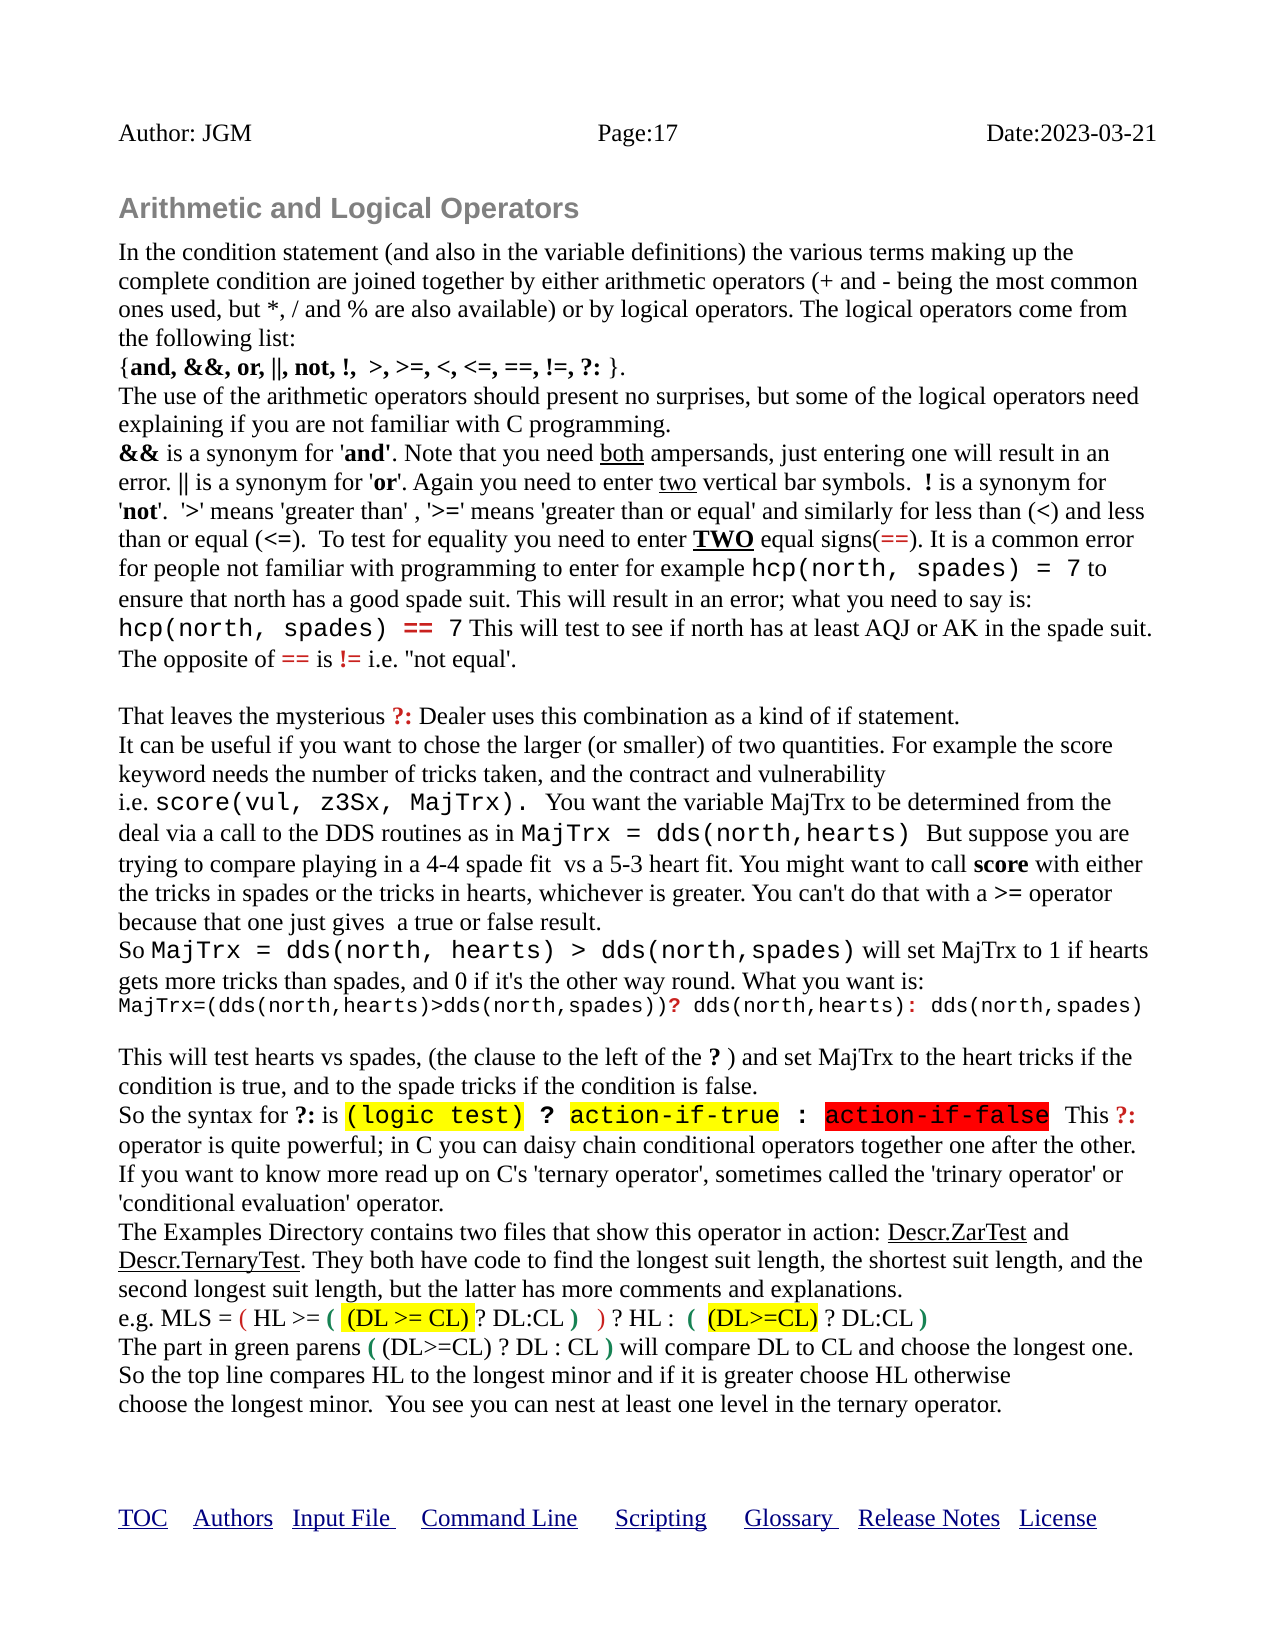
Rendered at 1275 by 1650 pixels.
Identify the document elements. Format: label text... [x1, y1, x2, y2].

text choose the longest minor. You see you can nest at least one level in the ternary operator. [118, 1389, 1157, 1418]
text i.e. score(vul, z3Sx, MajTrx). You want the variable MajTrx to be determined from the deal via a call to the DDS routines as in MajTrx = dds(north,hearts) But suppose you are trying to compare playing in a 4-4 spade fit vs a 5-3 heart fit. You might want to call score with either the tricks in spades or the tricks in hearts, whichever is greater. You can't do that with a >= operator because that one just gives a true or false result. [118, 787, 1157, 935]
text It can be useful if you want to chose the larger (or smaller) of two quantities. For example the score keyword needs the number of tricks taken, and the contract and vulnerability [118, 730, 1157, 787]
text This will test hearts vs spades, (the clause to the left of the ? ) and set MajTrx to the heart tricks if the condition is true, and to the spade tricks if the condition is false. [118, 1042, 1157, 1100]
text && is a synonym for 'and'. Note that you need both ampersands, just entering one will result in an error. || is a synonym for 'or'. Again you need to enter two vertical bar symbols. ! is a synonym for 'not'. '>' means 'greater than' , '>=' means 'greater than or equal' and similarly for less than (<) and less than or equal (<=). To test for equality you need to enter TWO equal signs(==). It is a common error for people not familiar with programming to enter for example hcp(north, spades) = 7 to ensure that north has a good spade suit. This will result in an error; what you need to say is: [118, 438, 1157, 613]
text The part in green parens ( (DL>=CL) ? DL : CL ) will compare DL to CL and choose the longest one. [118, 1332, 1157, 1361]
text So the syntax for ?: is (logic test) ? action-if-true : action-if-false This ?: operator is quite powerful; in C you can daisy chain conditional operators together one after the other. If you want to know more read up on C's 'ternary operator', sometimes called the 'trinary operator' or 'conditional evaluation' operator. [118, 1100, 1157, 1217]
text {and, &&, or, ||, not, !, >, >=, <, <=, ==, !=, ?: }. [118, 352, 1157, 381]
text The use of the arithmetic operators should present no surprises, but some of the logical operators need explaining if you are not familiar with C programming. [118, 381, 1157, 438]
text e.g. MLS = ( HL >= ( (DL >= CL) ? DL:CL ) ) ? HL : ( (DL>=CL) ? DL:CL ) [118, 1303, 1157, 1332]
text In the condition statement (and also in the variable definitions) the various terms making up the complete condition are joined together by either arithmetic operators (+ and - being the most common ones used, but *, / and % are also available) or by logical operators. The logical operators come from the following list: [118, 237, 1157, 352]
text So the top line compares HL to the longest minor and if it is greater choose HL otherwise [118, 1361, 1157, 1389]
text hcp(north, spades) == 7 This will test to see if north has at least AQJ or AK in the spade suit. The opposite of == is != i.e. ''not equal'. [118, 613, 1157, 672]
text MajTrx=(dds(north,hearts)>dds(north,spades))? dds(north,hearts): dds(north,spades) [118, 995, 1157, 1018]
text The Examples Directory contains two files that show this operator in action: Descr.ZarTest and Descr.TernaryTest. They both have code to find the longest suit length, the shortest suit length, and the second longest suit length, but the latter has more comments and explanations. [118, 1217, 1157, 1303]
text So MajTrx = dds(north, hearts) > dds(north,spades) will set MajTrx to 1 if hearts gets more tricks than spades, and 0 if it's the other way round. What you want is: [118, 935, 1157, 995]
subtitle Arithmetic and Logical Operators [118, 191, 1157, 224]
text That leaves the mysterious ?: Dealer uses this combination as a kind of if statement. [118, 701, 1157, 730]
